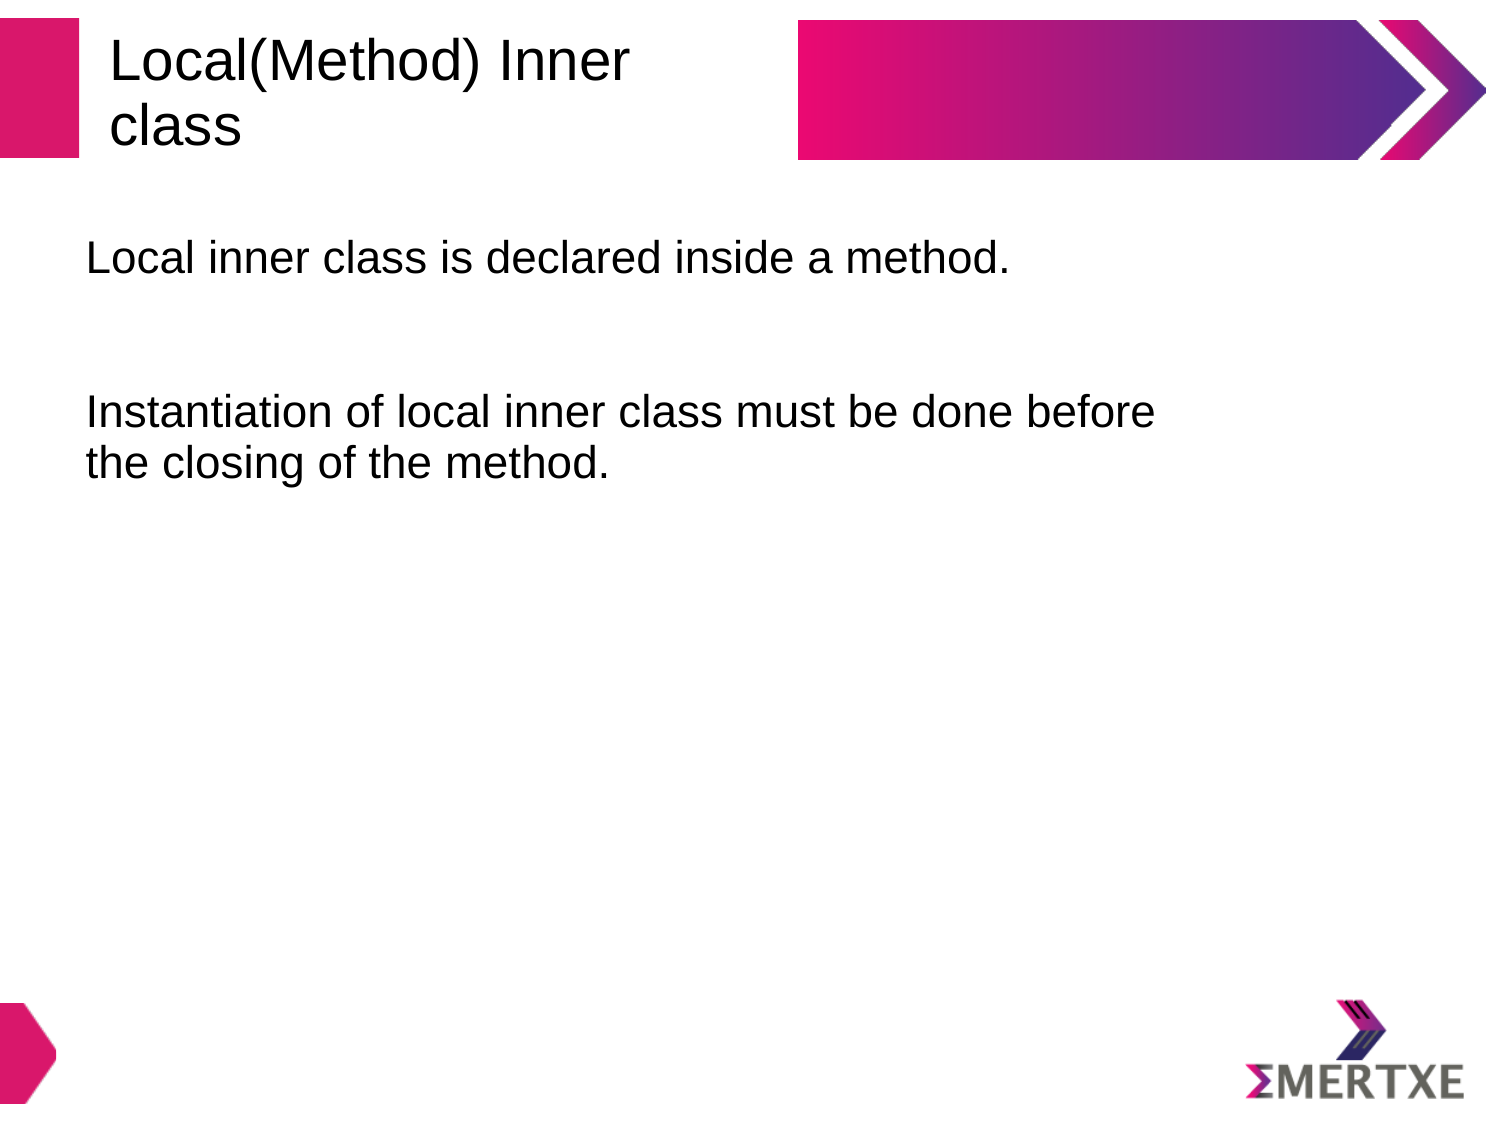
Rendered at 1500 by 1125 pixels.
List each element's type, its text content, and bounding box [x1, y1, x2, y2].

picture [798, 20, 1486, 160]
text_box Local(Method) Inner class [94, 20, 756, 166]
picture [1245, 996, 1465, 1099]
text_box Local inner class is declared inside a method. Instantiation of local inner class must be done before the closing of the method. [70, 224, 1241, 580]
